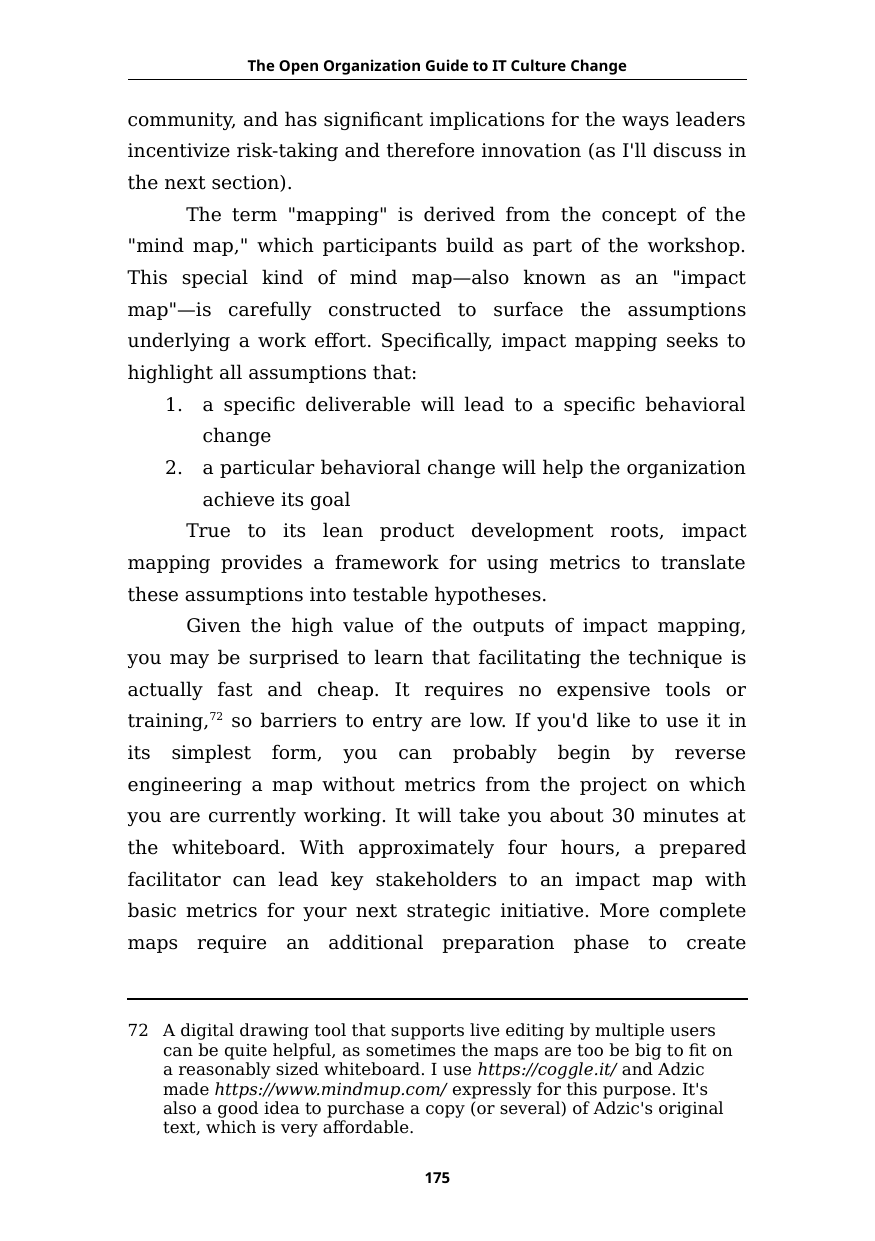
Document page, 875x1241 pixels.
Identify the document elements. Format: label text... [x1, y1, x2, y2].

text True to its lean product development roots, impact mapping provides a framework for using metrics to translate these assumptions into testable hypotheses. [127, 520, 747, 606]
list a specific deliverable will lead to a specific behavioral change [165, 394, 747, 447]
list a particular behavioral change will help the organization achieve its goal [165, 457, 747, 511]
text Given the high value of the outputs of impact mapping, you may be surprised to learn that facilitating the technique is actually fast and cheap. It requires no expensive tools or training, so barriers to entry are low. If you'd like to use it in its simplest form, you can probably begin by reverse engineering a map without metrics from the project on which you are currently working. It will take you about 30 minutes at the whiteboard. With approximately four hours, a prepared facilitator can lead key stakeholders to an impact map with basic metrics for your next strategic initiative. More complete maps require an additional preparation phase to create [127, 615, 747, 954]
text community, and has significant implications for the ways leaders incentivize risk-taking and therefore innovation (as I'll discuss in the next section). [127, 109, 747, 194]
text A digital drawing tool that supports live editing by multiple users can be quite helpful, as sometimes the maps are too be big to fit on a reasonably sized whiteboard. I use https://coggle.it/ and Adzic made https://www.mindmup.com/ expressly for this purpose. It's also a good idea to purchase a copy (or several) of Adzic's original text, which is very affordable. [127, 1021, 747, 1138]
text The term "mapping" is derived from the concept of the "mind map," which participants build as part of the workshop. This special kind of mind map—also known as an "impact map"—is carefully constructed to surface the assumptions underlying a work effort. Specifically, impact mapping seeks to highlight all assumptions that: [127, 204, 747, 384]
